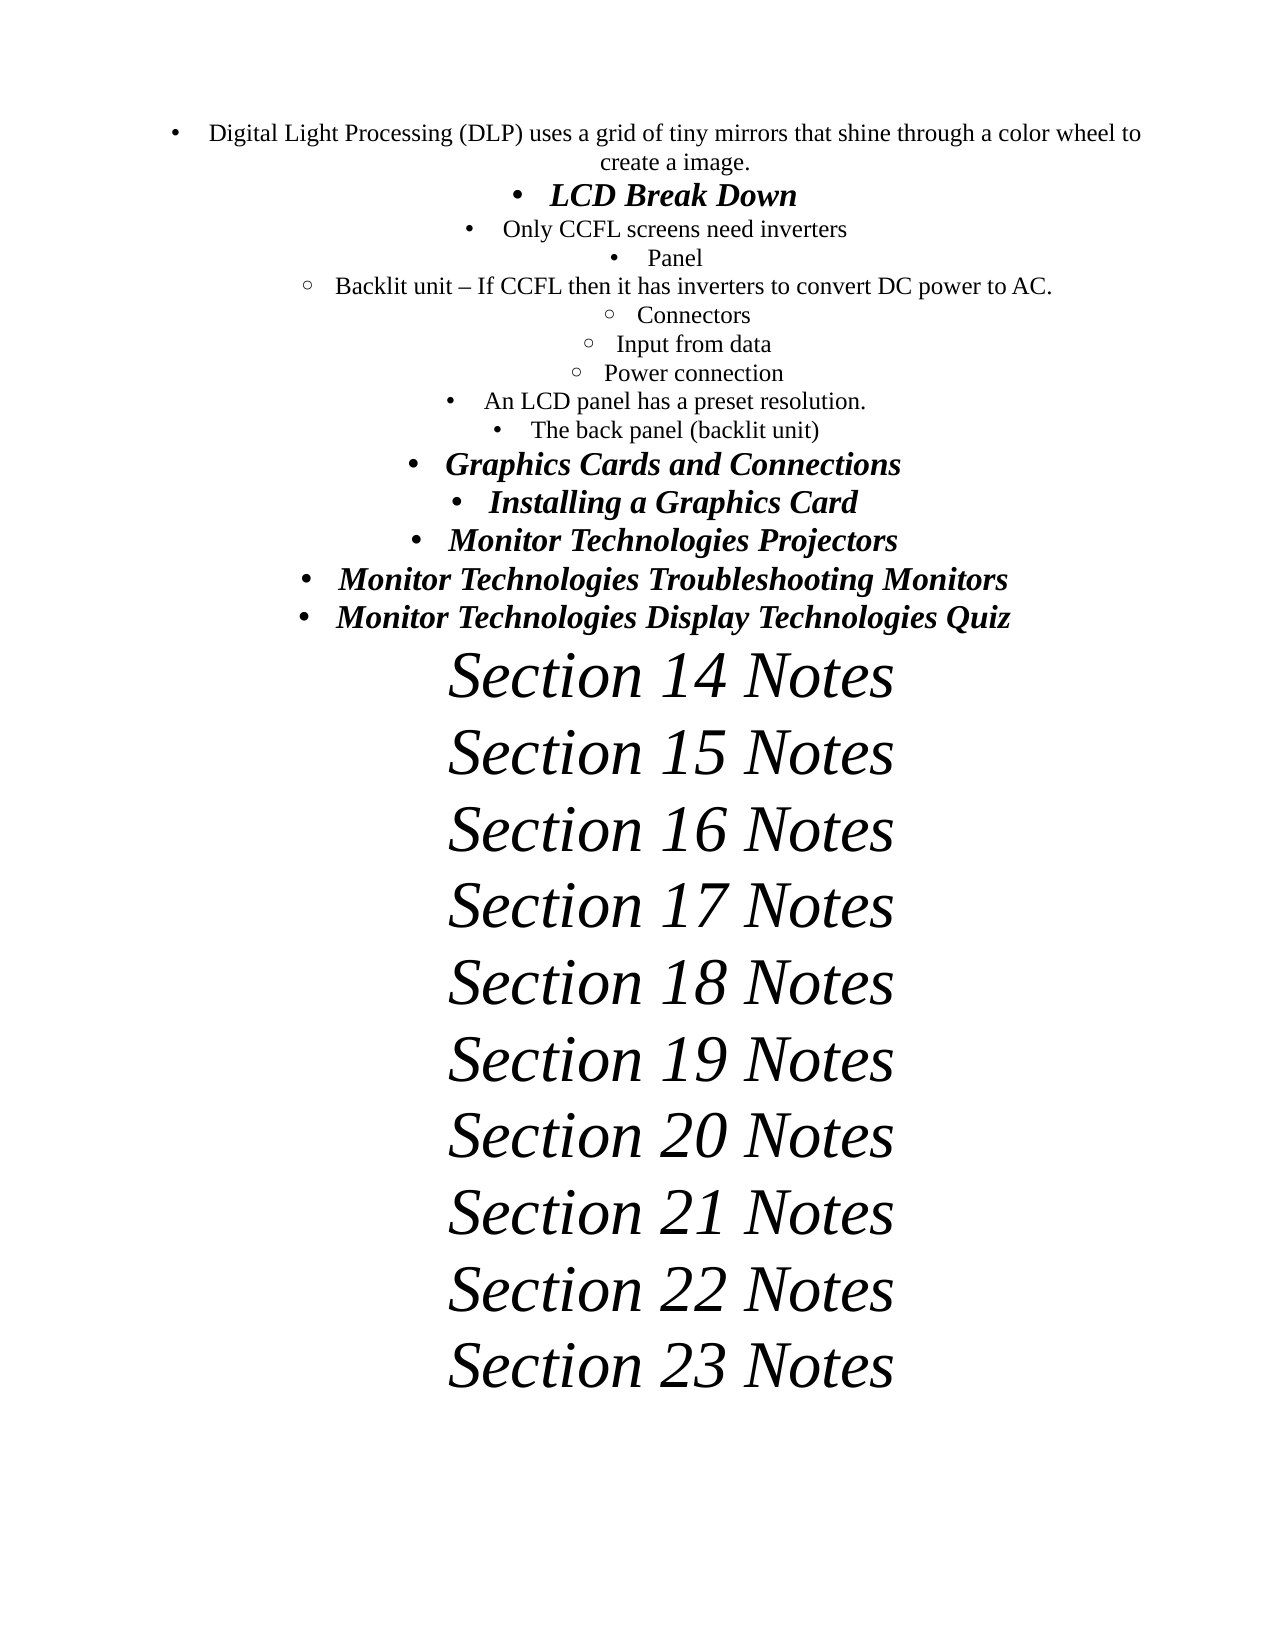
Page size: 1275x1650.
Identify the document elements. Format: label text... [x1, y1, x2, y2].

list Section 18 Notes [156, 942, 1157, 1019]
list LCD Break Down [156, 176, 1157, 214]
list Section 14 Notes [156, 636, 1157, 712]
list Section 23 Notes [156, 1326, 1157, 1402]
list Monitor Technologies Troubleshooting Monitors [156, 559, 1157, 597]
list Panel [156, 243, 1157, 271]
list Digital Light Processing (DLP) uses a grid of tiny mirrors that shine through a color wheel to create a image. [156, 118, 1157, 176]
list Section 15 Notes [156, 712, 1157, 789]
list Graphics Cards and Connections [156, 444, 1157, 482]
list An LCD panel has a preset resolution. [156, 386, 1157, 415]
list Section 16 Notes [156, 789, 1157, 866]
list Backlit unit – If CCFL then it has inverters to convert DC power to AC. [193, 271, 1157, 300]
list Installing a Graphics Card [156, 482, 1157, 521]
list Section 21 Notes [156, 1172, 1157, 1249]
list Section 22 Notes [156, 1249, 1157, 1326]
list Input from data [193, 329, 1157, 358]
list Monitor Technologies Projectors [156, 521, 1157, 559]
list Connectors [193, 300, 1157, 329]
list Section 17 Notes [156, 866, 1157, 942]
list Section 20 Notes [156, 1096, 1157, 1172]
list Only CCFL screens need inverters [156, 214, 1157, 243]
list Section 19 Notes [156, 1019, 1157, 1096]
list Monitor Technologies Display Technologies Quiz [156, 597, 1157, 636]
list Power connection [193, 358, 1157, 386]
list The back panel (backlit unit) [156, 415, 1157, 444]
